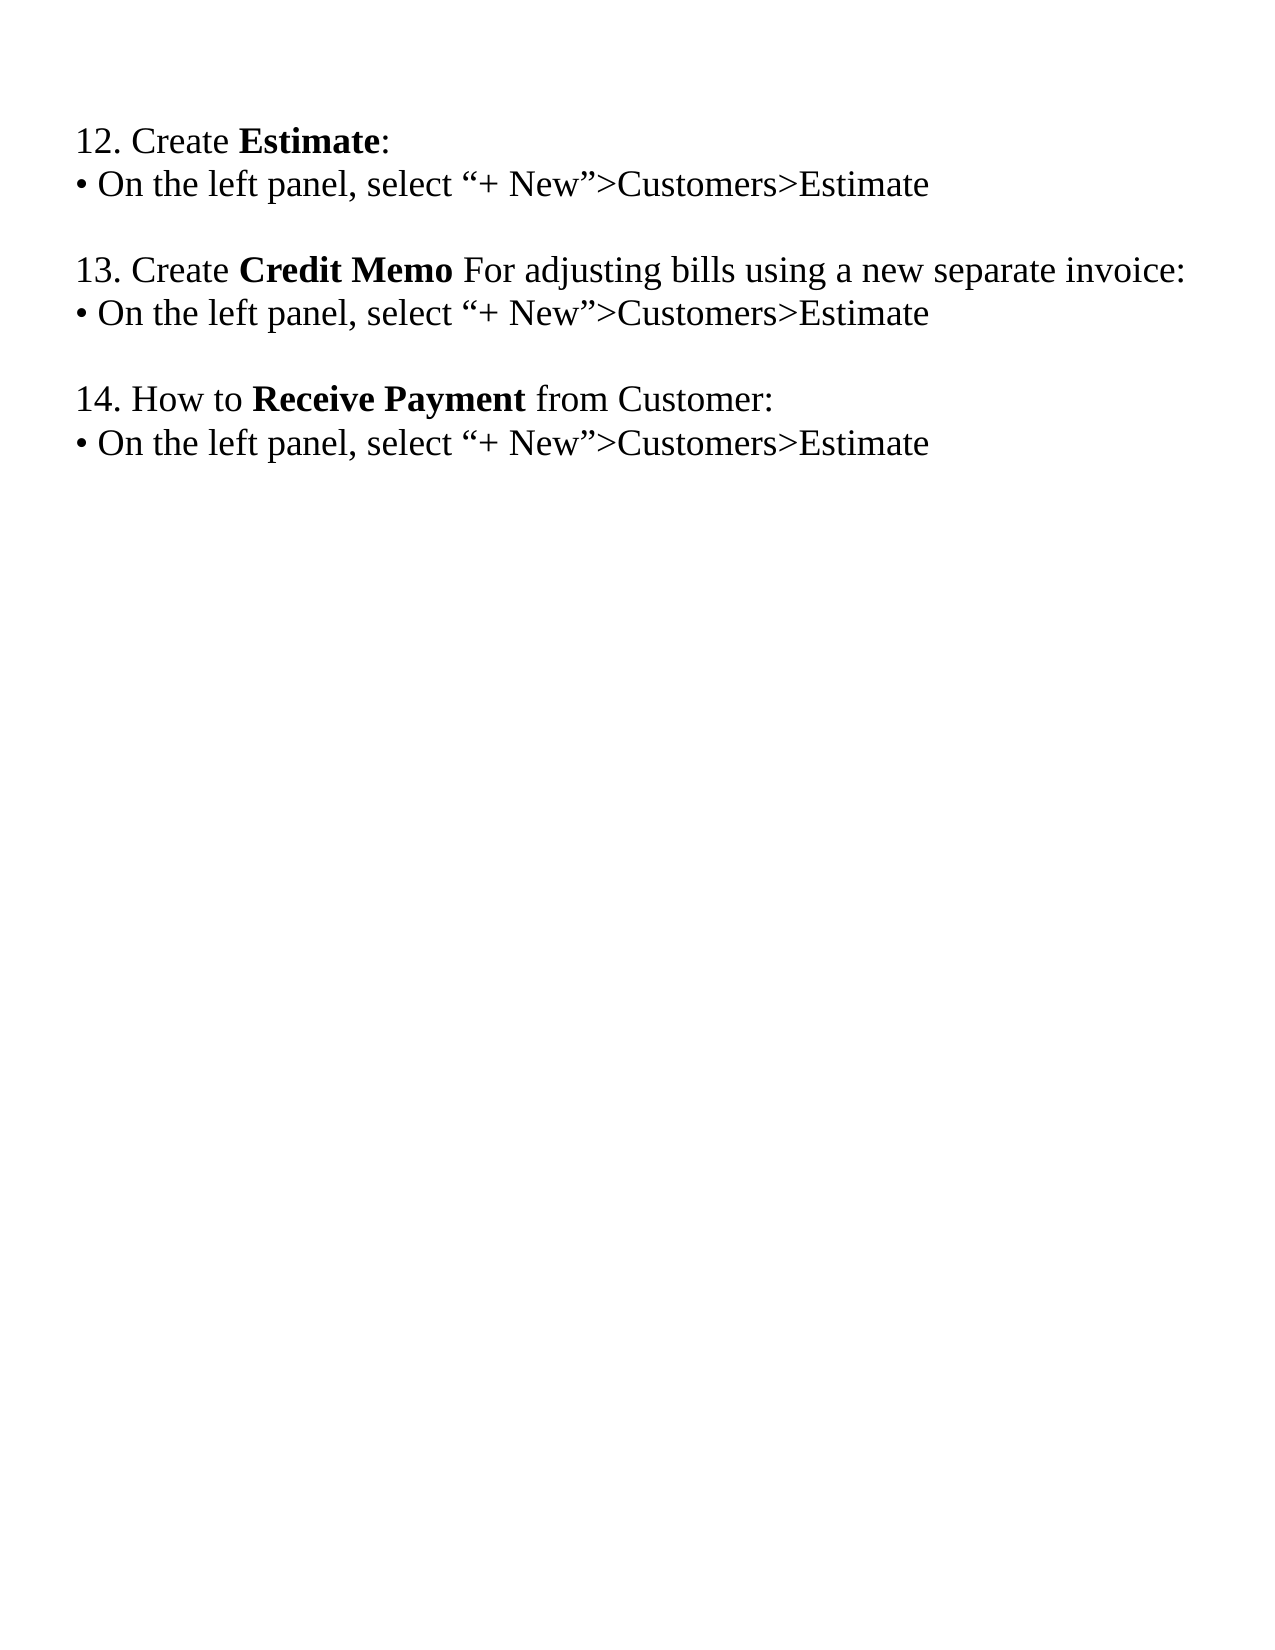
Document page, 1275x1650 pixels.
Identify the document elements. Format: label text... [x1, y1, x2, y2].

text 12. Create Estimate: [75, 118, 1200, 161]
text • On the left panel, select “+ New”>Customers>Estimate [75, 420, 1200, 463]
text • On the left panel, select “+ New”>Customers>Estimate [75, 161, 1200, 204]
text • On the left panel, select “+ New”>Customers>Estimate [75, 291, 1200, 334]
text 14. How to Receive Payment from Customer: [75, 377, 1200, 420]
text 13. Create Credit Memo For adjusting bills using a new separate invoice: [75, 247, 1200, 291]
